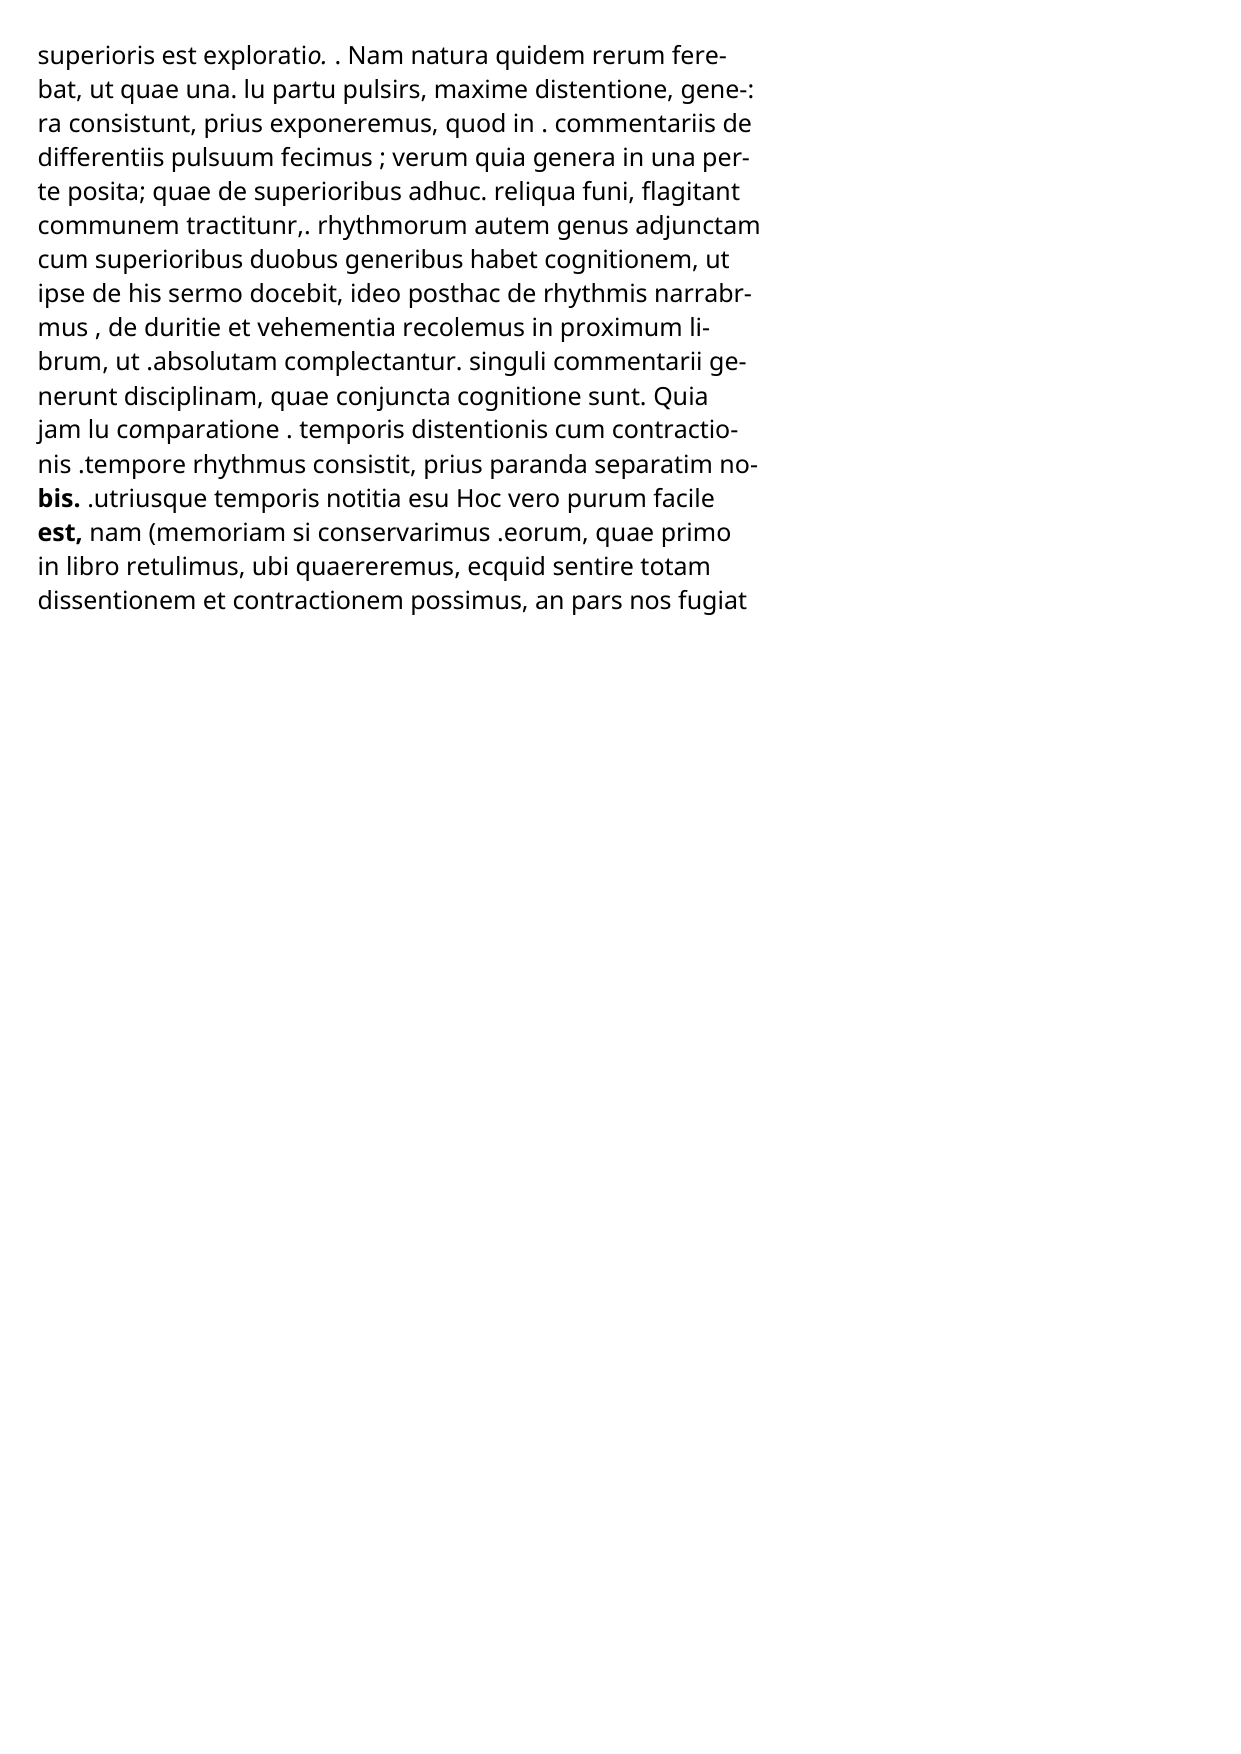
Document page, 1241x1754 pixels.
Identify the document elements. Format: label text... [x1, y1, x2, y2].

text superioris est exploratio. . Nam natura quidem rerum fere- bat, ut quae una. lu partu pulsirs, maxime distentione, gene-: ra consistunt, prius exponeremus, quod in . commentariis de differentiis pulsuum fecimus ; verum quia genera in una per- te posita; quae de superioribus adhuc. reliqua funi, flagitant communem tractitunr,. rhythmorum autem genus adjunctam cum superioribus duobus generibus habet cognitionem, ut ipse de his sermo docebit, ideo posthac de rhythmis narrabr- mus , de duritie et vehementia recolemus in proximum li- brum, ut .absolutam complectantur. singuli commentarii ge- nerunt disciplinam, quae conjuncta cognitione sunt. Quia jam lu comparatione . temporis distentionis cum contractio- nis .tempore rhythmus consistit, prius paranda separatim no- bis. .utriusque temporis notitia esu Hoc vero purum facile est, nam (memoriam si conservarimus .eorum, quae primo in libro retulimus, ubi quaereremus, ecquid sentire totam dissentionem et contractionem possimus, an pars nos fugiat [37, 37, 1203, 617]
